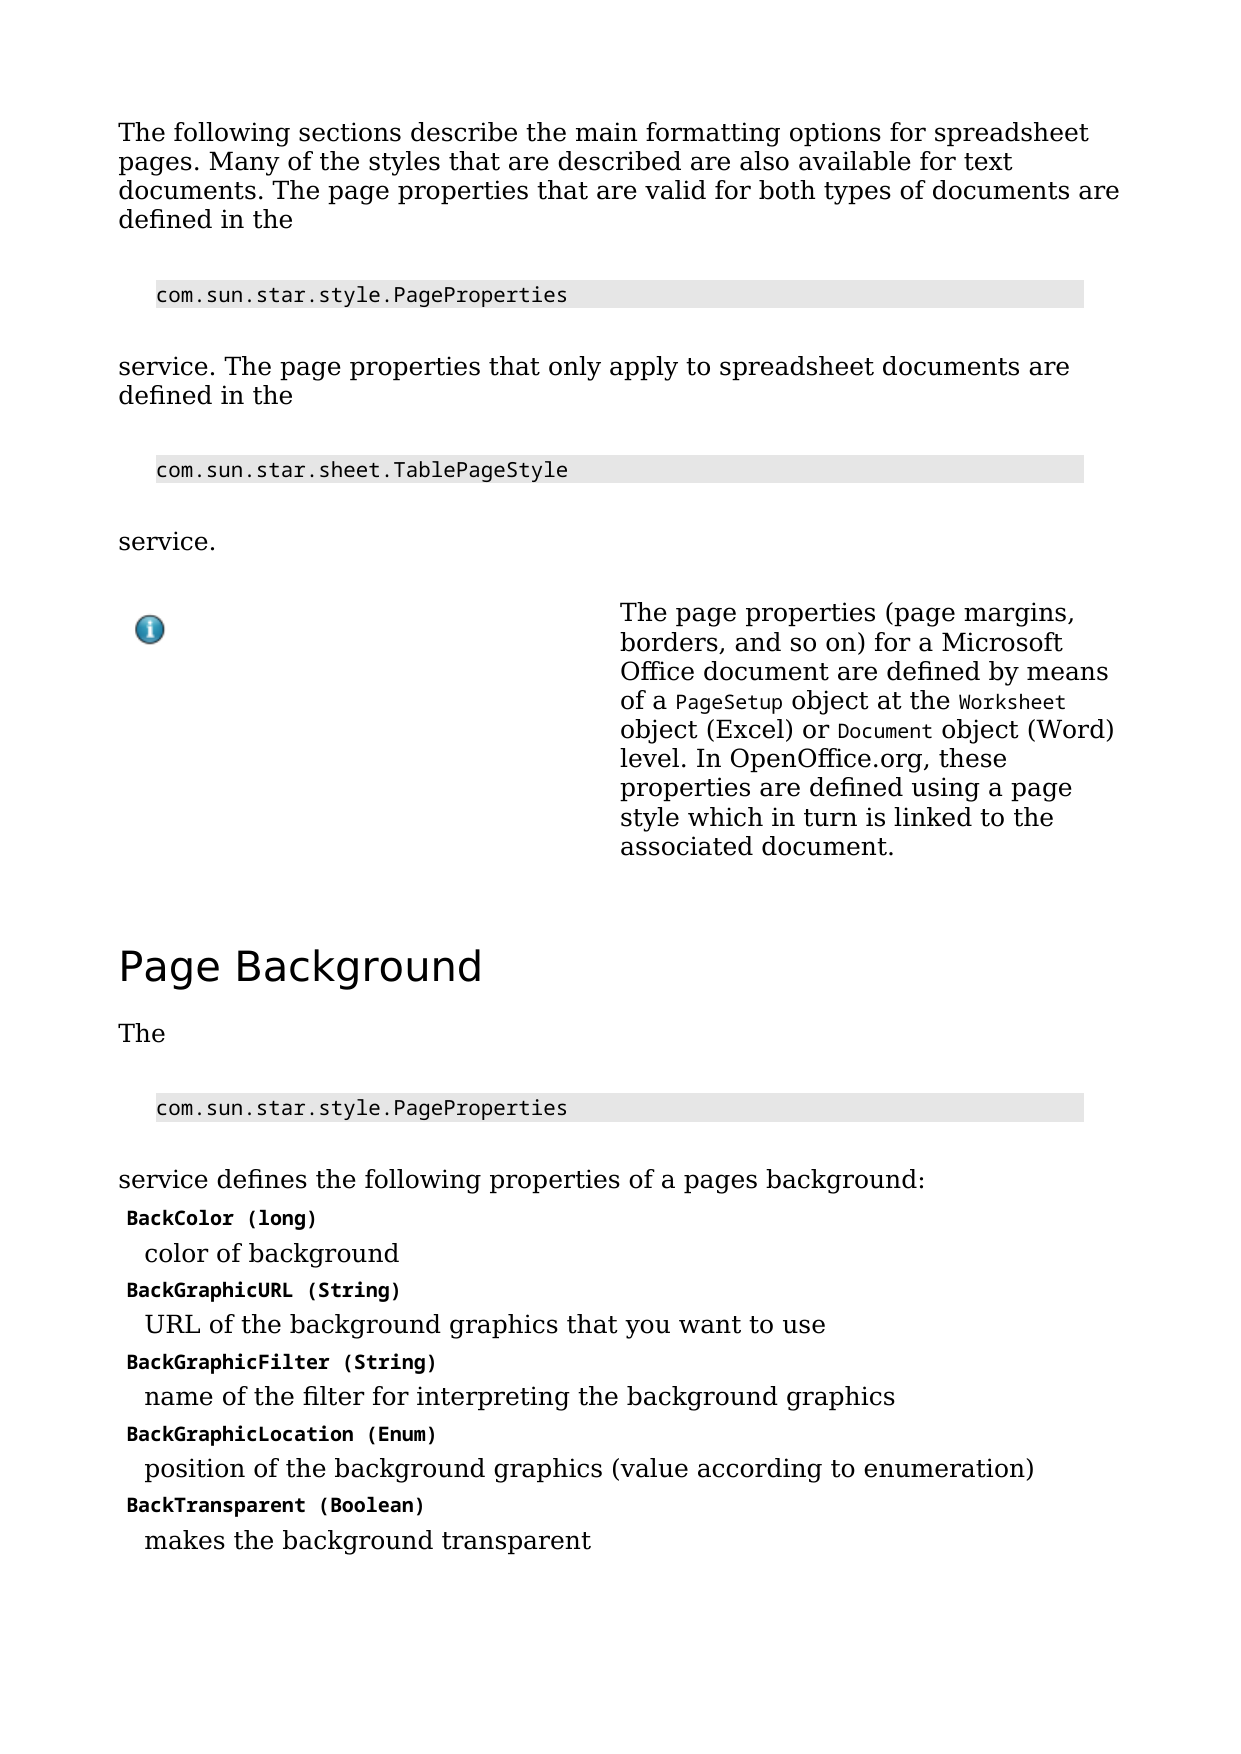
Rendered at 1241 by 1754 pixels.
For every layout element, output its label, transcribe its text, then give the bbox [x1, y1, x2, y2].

list BackGraphicURL (String) [118, 1274, 1122, 1303]
list name of the filter for interpreting the background graphics [136, 1383, 1122, 1412]
list makes the background transparent [136, 1526, 1122, 1556]
list BackColor (long) [118, 1202, 1122, 1231]
list BackGraphicFilter (String) [118, 1346, 1122, 1375]
list URL of the background graphics that you want to use [136, 1311, 1122, 1340]
table_header The page properties (page margins, borders, and so on) for a Microsoft Office document are defined by means of a PageSetup object at the Worksheet object (Excel) or Document object (Word) level. In OpenOffice.org, these properties are defined using a page style which in turn is linked to the associated document. [620, 593, 1122, 868]
text The [118, 1019, 1122, 1048]
text com.sun.star.sheet.TablePageStyle [156, 455, 1084, 483]
text com.sun.star.style.PageProperties [156, 280, 1084, 308]
text The following sections describe the main formatting options for spreadsheet pages. Many of the styles that are described are also available for text documents. The page properties that are valid for both types of documents are defined in the [118, 118, 1122, 235]
list position of the background graphics (value according to enumeration) [136, 1454, 1122, 1484]
text service. [118, 527, 1122, 556]
text com.sun.star.style.PageProperties [156, 1093, 1084, 1122]
table_header [118, 593, 620, 868]
text service. The page properties that only apply to spreadsheet documents are defined in the [118, 352, 1122, 410]
subtitle Page Background [118, 942, 1122, 991]
list BackTransparent (Boolean) [118, 1490, 1122, 1519]
list color of background [136, 1239, 1122, 1268]
text service defines the following properties of a pages background: [118, 1166, 1122, 1195]
list BackGraphicLocation (Enum) [118, 1418, 1122, 1447]
picture [118, 598, 182, 662]
